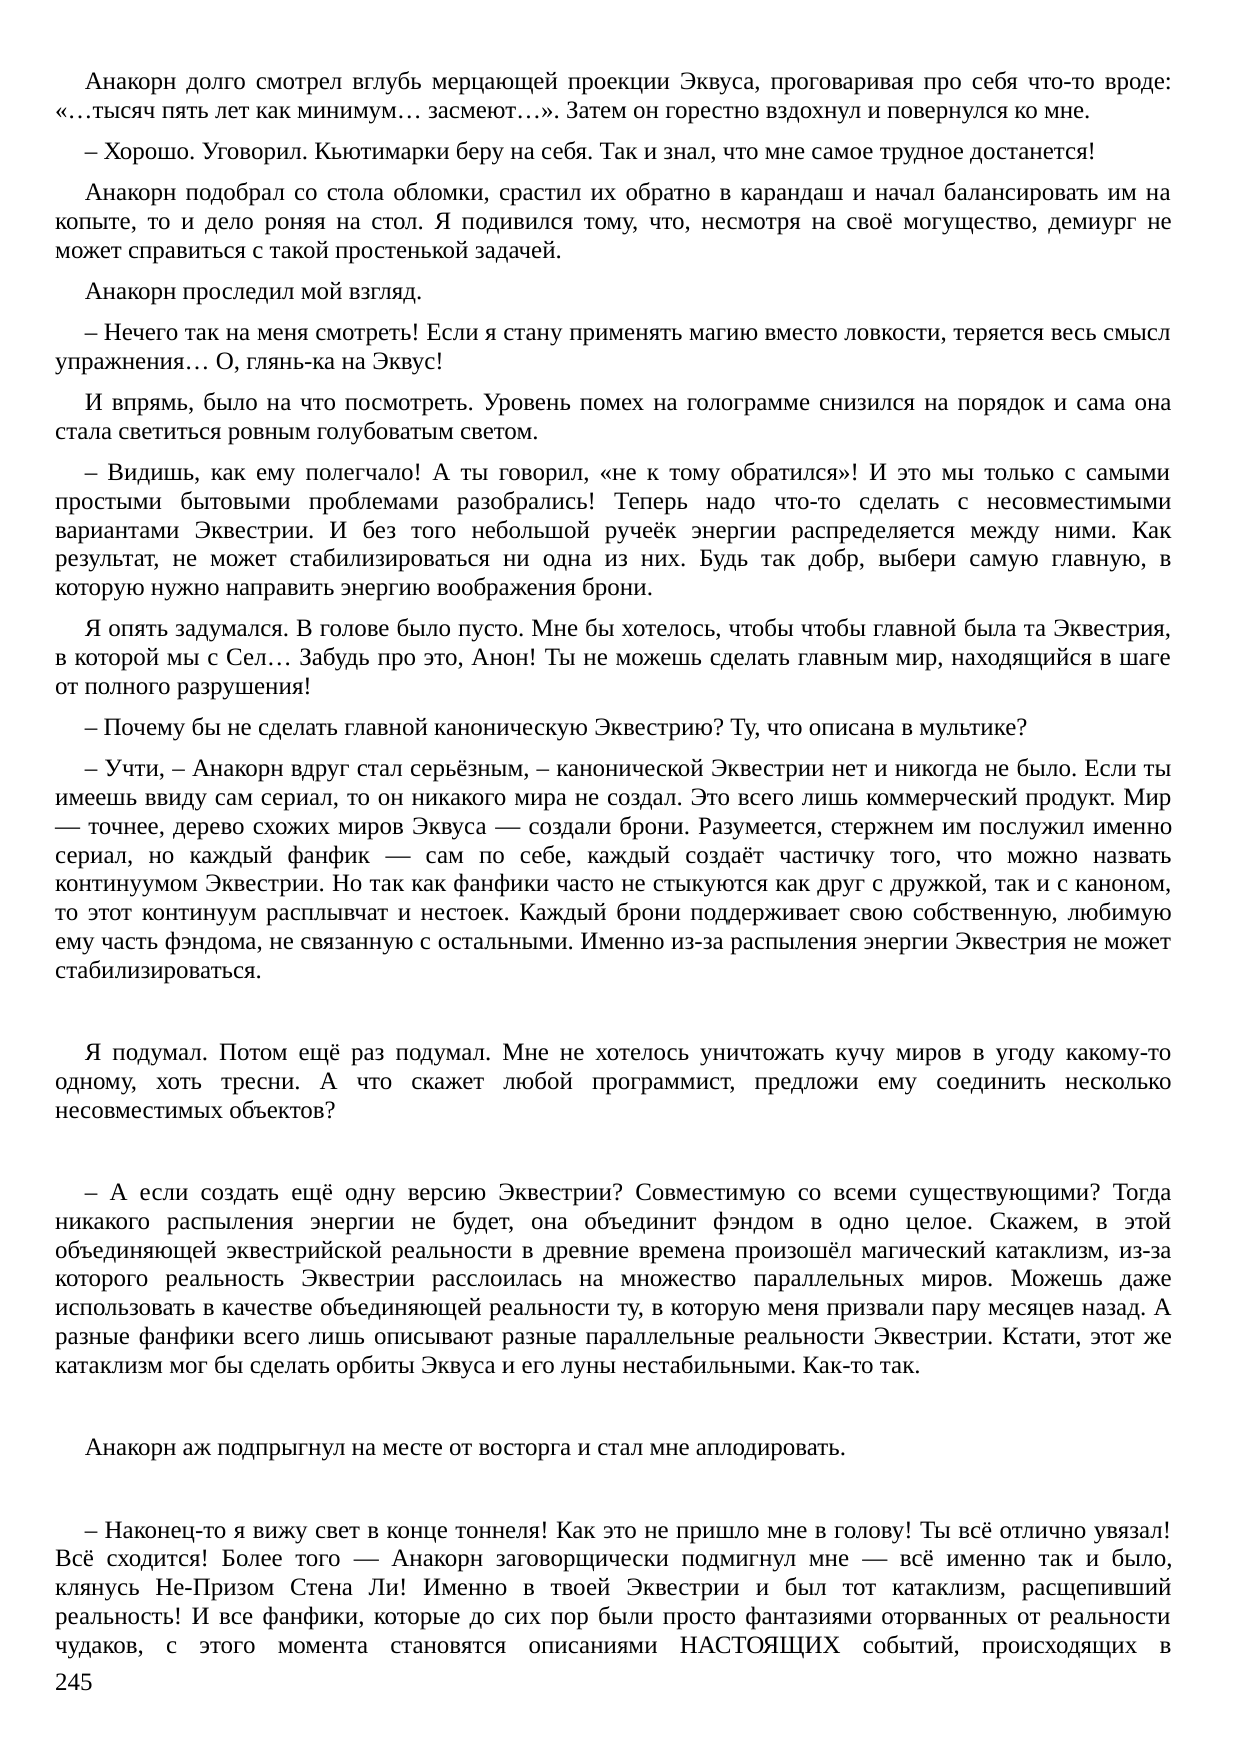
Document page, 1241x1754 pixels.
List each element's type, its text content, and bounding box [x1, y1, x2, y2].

text Анакорн аж подпрыгнул на месте от восторга и стал мне аплодировать. [55, 1432, 1173, 1461]
text Анакорн подобрал со стола обломки, срастил их обратно в карандаш и начал балансировать им на копыте, то и дело роняя на стол. Я подивился тому, что, несмотря на своё могущество, демиург не может справиться с такой простенькой задачей. [55, 177, 1173, 263]
text Я подумал. Потом ещё раз подумал. Мне не хотелось уничтожать кучу миров в угоду какому-то одному, хоть тресни. А что скажет любой программист, предложи ему соединить несколько несовместимых объектов? [55, 1037, 1173, 1123]
text – Почему бы не сделать главной каноническую Эквестрию? Ту, что описана в мультике? [55, 712, 1173, 741]
text – А если создать ещё одну версию Эквестрии? Совместимую со всеми существующими? Тогда никакого распыления энергии не будет, она объединит фэндом в одно целое. Скажем, в этой объединяющей эквестрийской реальности в древние времена произошёл магический катаклизм, из-за которого реальность Эквестрии расслоилась на множество параллельных миров. Можешь даже использовать в качестве объединяющей реальности ту, в которую меня призвали пару месяцев назад. А разные фанфики всего лишь описывают разные параллельные реальности Эквестрии. Кстати, этот же катаклизм мог бы сделать орбиты Эквуса и его луны нестабильными. Как-то так. [55, 1177, 1173, 1378]
text Анакорн проследил мой взгляд. [55, 276, 1173, 305]
text – Видишь, как ему полегчало! А ты говорил, «не к тому обратился»! И это мы только с самыми простыми бытовыми проблемами разобрались! Теперь надо что-то сделать с несовместимыми вариантами Эквестрии. И без того небольшой ручеёк энергии распределяется между ними. Как результат, не может стабилизироваться ни одна из них. Будь так добр, выбери самую главную, в которую нужно направить энергию воображения брони. [55, 457, 1173, 601]
text – Нечего так на меня смотреть! Если я стану применять магию вместо ловкости, теряется весь смысл упражнения… О, глянь-ка на Эквус! [55, 317, 1173, 375]
text Анакорн долго смотрел вглубь мерцающей проекции Эквуса, проговаривая про себя что-то вроде: «…тысяч пять лет как минимум… засмеют…». Затем он горестно вздохнул и повернулся ко мне. [55, 66, 1173, 123]
text И впрямь, было на что посмотреть. Уровень помех на голограмме снизился на порядок и сама она стала светиться ровным голубоватым светом. [55, 387, 1173, 445]
text – Хорошо. Уговорил. Кьютимарки беру на себя. Так и знал, что мне самое трудное достанется! [55, 136, 1173, 165]
text – Наконец-то я вижу свет в конце тоннеля! Как это не пришло мне в голову! Ты всё отлично увязал! Всё сходится! Более того — Анакорн заговорщически подмигнул мне — всё именно так и было, клянусь Не-Призом Стена Ли! Именно в твоей Эквестрии и был тот катаклизм, расщепивший реальность! И все фанфики, которые до сих пор были просто фантазиями оторванных от реальности чудаков, с этого момента становятся описаниями НАСТОЯЩИХ событий, происходящих в [55, 1515, 1173, 1658]
text – Учти, – Анакорн вдруг стал серьёзным, – канонической Эквестрии нет и никогда не было. Если ты имеешь ввиду сам сериал, то он никакого мира не создал. Это всего лишь коммерческий продукт. Мир — точнее, дерево схожих миров Эквуса — создали брони. Разумеется, стержнем им послужил именно сериал, но каждый фанфик — сам по себе, каждый создаёт частичку того, что можно назвать континуумом Эквестрии. Но так как фанфики часто не стыкуются как друг с дружкой, так и с каноном, то этот континуум расплывчат и нестоек. Каждый брони поддерживает свою собственную, любимую ему часть фэндома, не связанную с остальными. Именно из-за распыления энергии Эквестрия не может стабилизироваться. [55, 753, 1173, 983]
text Я опять задумался. В голове было пусто. Мне бы хотелось, чтобы чтобы главной была та Эквестрия, в которой мы с Сел… Забудь про это, Анон! Ты не можешь сделать главным мир, находящийся в шаге от полного разрушения! [55, 613, 1173, 700]
